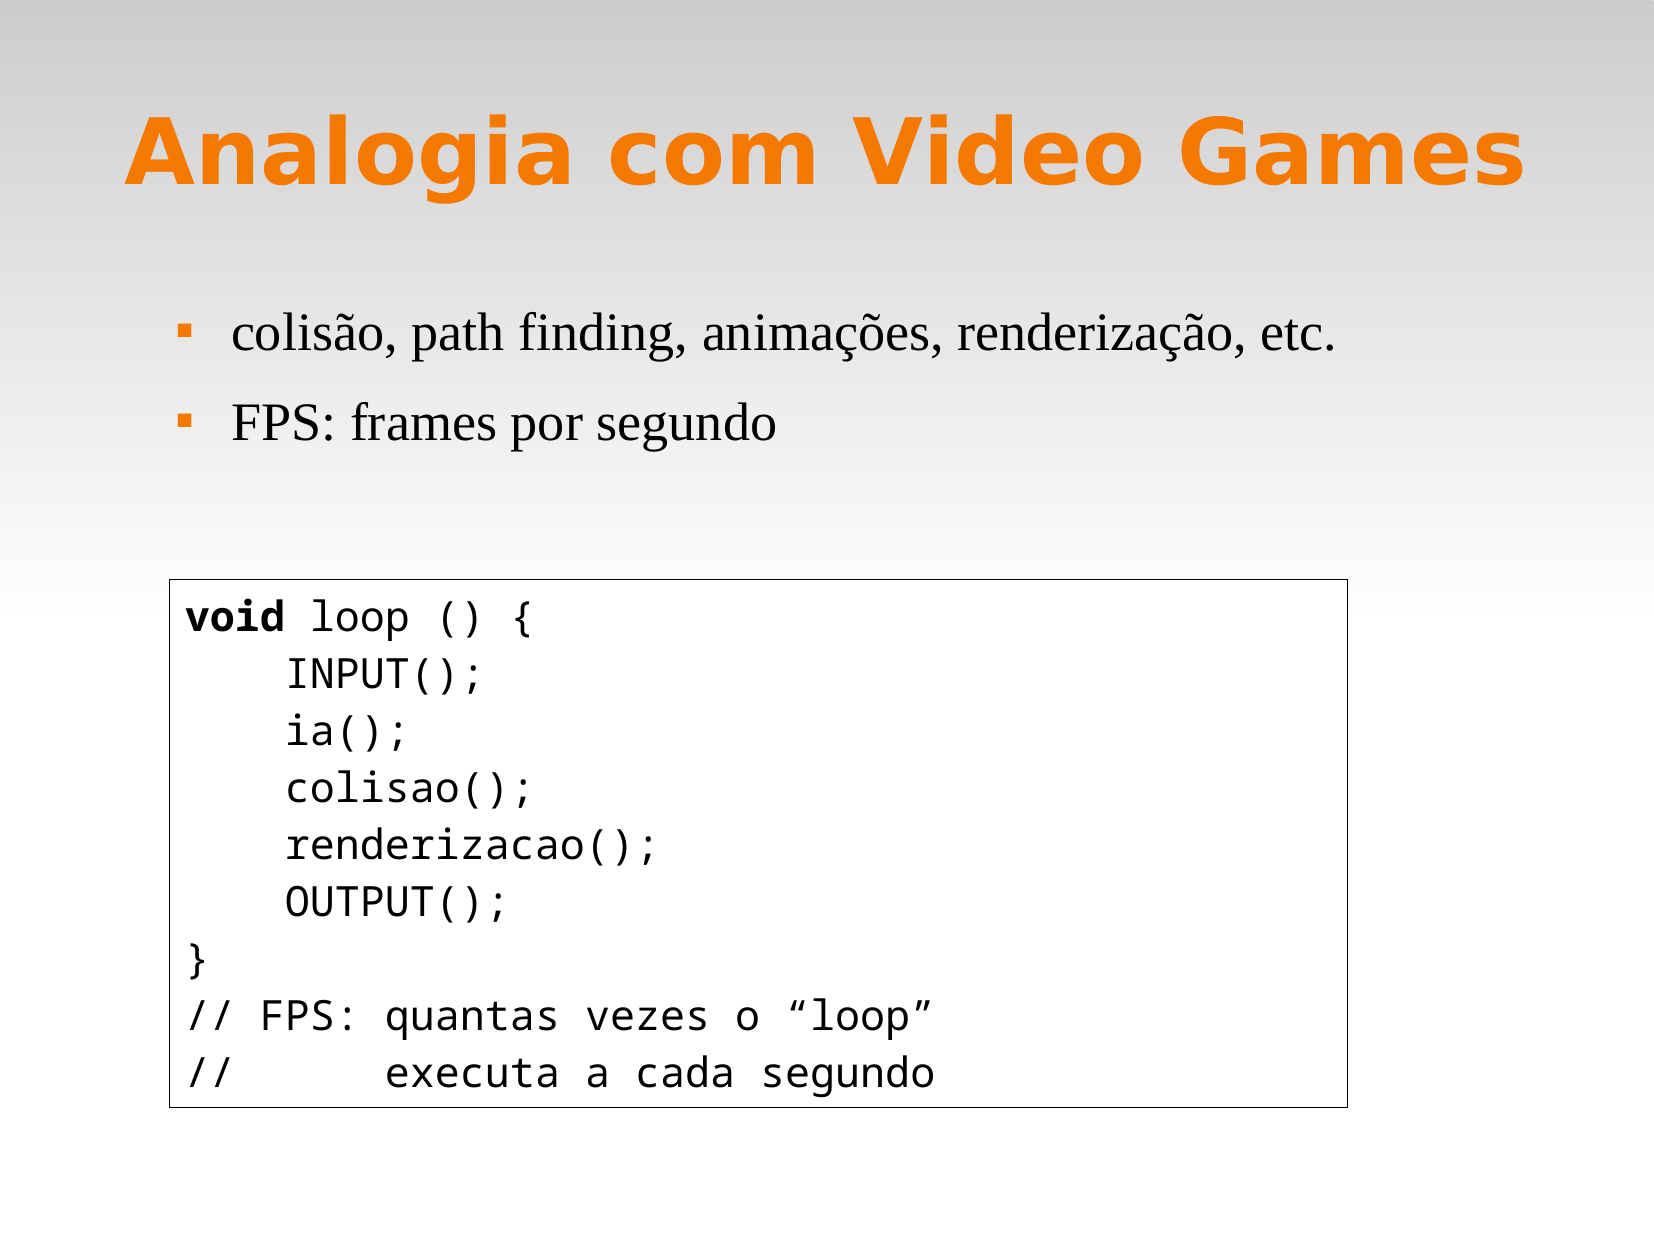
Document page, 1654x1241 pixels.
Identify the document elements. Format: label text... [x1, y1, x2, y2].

text_box void loop () { INPUT(); ia(); colisao(); renderizacao(); OUTPUT(); } // FPS: quantas vezes o “loop” // executa a cada segundo [169, 579, 1348, 1033]
title Analogia com Video Games [82, 49, 1571, 257]
list colisão, path finding, animações, renderização, etc. FPS: frames por segundo [89, 302, 1576, 1121]
